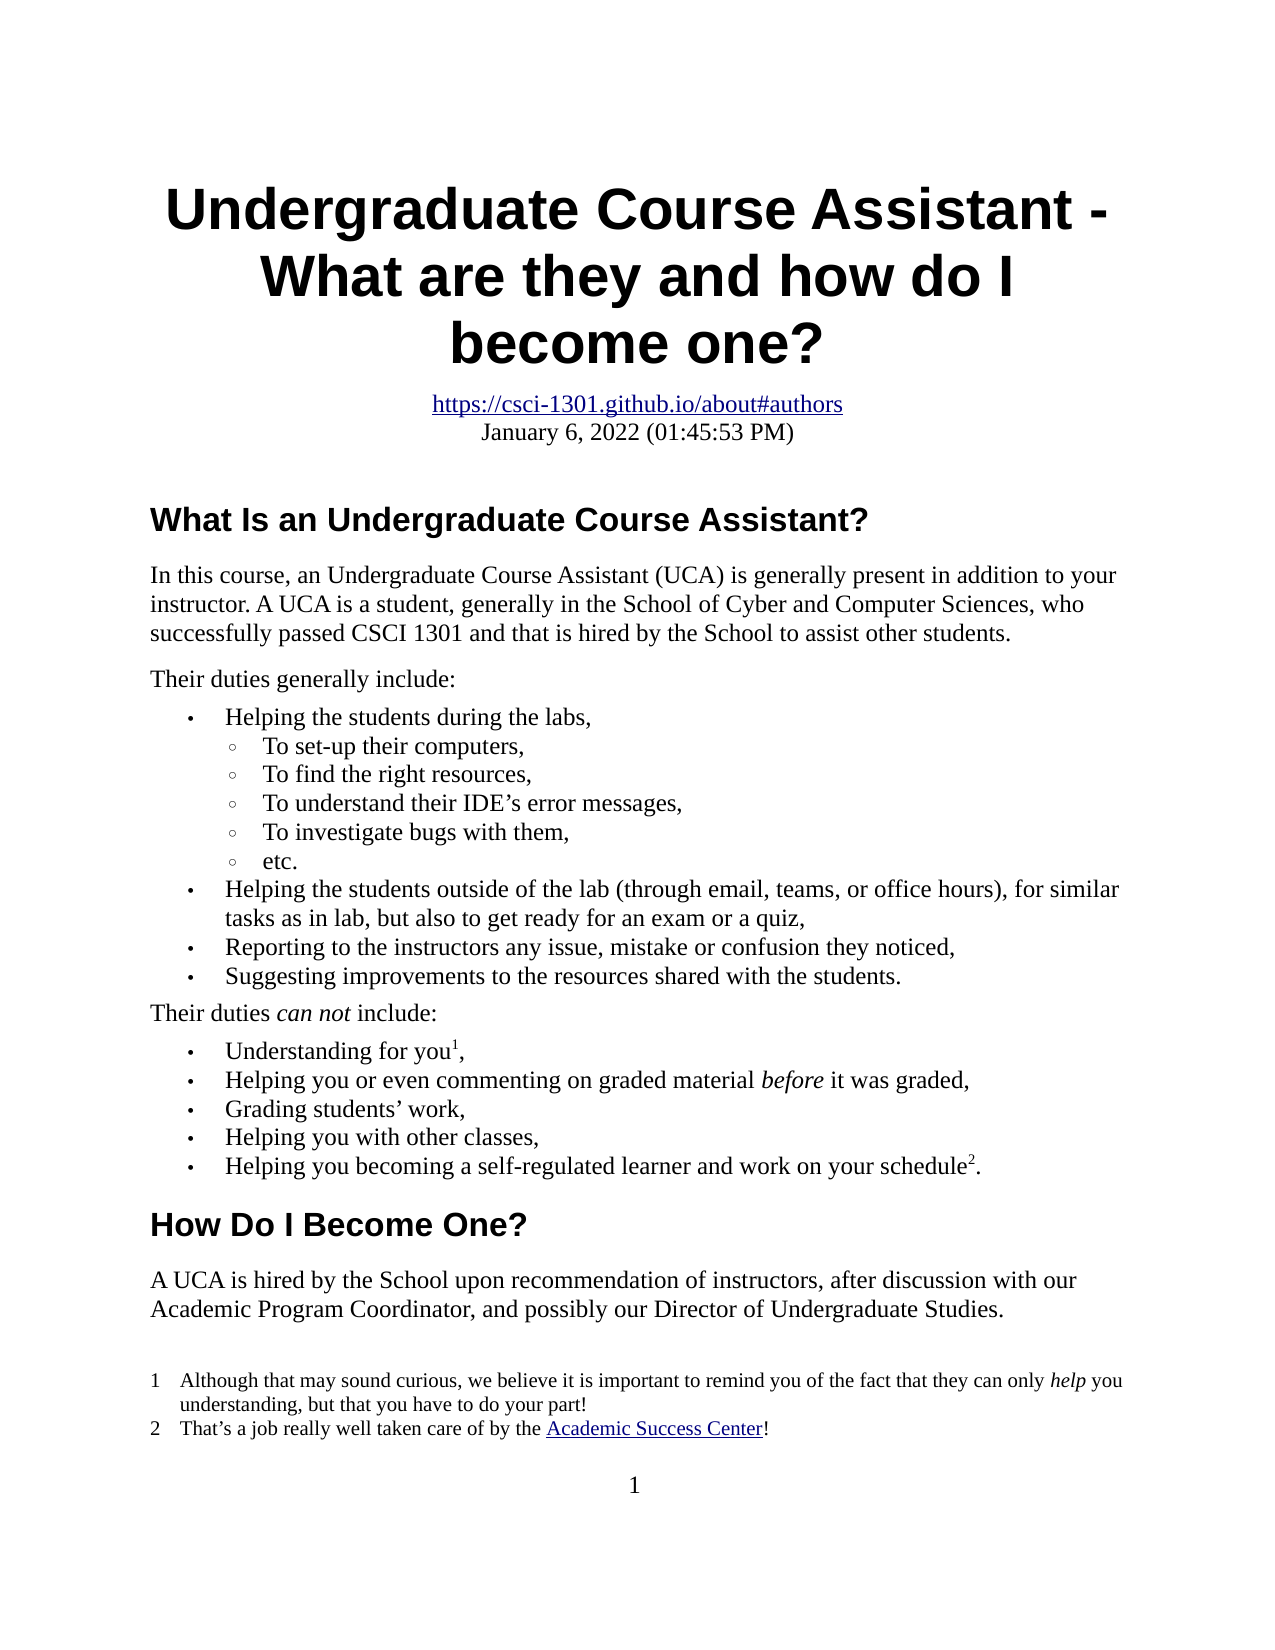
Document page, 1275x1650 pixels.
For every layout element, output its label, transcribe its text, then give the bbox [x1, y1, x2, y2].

title Undergraduate Course Assistant - What are they and how do I become one? [150, 175, 1125, 376]
list Helping you becoming a self-regulated learner and work on your schedule. [187, 1151, 1125, 1180]
list To set-up their computers, [225, 731, 1125, 759]
list Helping the students during the labs, [187, 702, 1125, 731]
text Their duties generally include: [150, 664, 1125, 693]
text Their duties can not include: [150, 998, 1125, 1027]
subtitle What Is an Undergraduate Course Assistant? [150, 500, 1125, 539]
list Helping the students outside of the lab (through email, teams, or office hours), for similar tasks as in lab, but also to get ready for an exam or a quiz, [187, 874, 1125, 932]
list Helping you with other classes, [187, 1122, 1125, 1151]
list Grading students’ work, [187, 1094, 1125, 1122]
list Understanding for you, [187, 1036, 1125, 1065]
list Helping you or even commenting on graded material before it was graded, [187, 1065, 1125, 1094]
text A UCA is hired by the School upon recommendation of instructors, after discussion with our Academic Program Coordinator, and possibly our Director of Undergraduate Studies. [150, 1265, 1125, 1322]
list To investigate bugs with them, [225, 817, 1125, 846]
list That’s a job really well taken care of by the Academic Success Center! [150, 1416, 1125, 1440]
text January 6, 2022 (01:45:53 PM) [150, 417, 1125, 446]
text In this course, an Undergraduate Course Assistant (UCA) is generally present in addition to your instructor. A UCA is a student, generally in the School of Cyber and Computer Sciences, who successfully passed CSCI 1301 and that is hired by the School to assist other students. [150, 560, 1125, 646]
text https://csci-1301.github.io/about#authors [150, 389, 1125, 417]
list To understand their IDE’s error messages, [225, 788, 1125, 817]
list etc. [225, 846, 1125, 874]
list Suggesting improvements to the resources shared with the students. [187, 961, 1125, 989]
list Reporting to the instructors any issue, mistake or confusion they noticed, [187, 932, 1125, 961]
list To find the right resources, [225, 759, 1125, 788]
list Although that may sound curious, we believe it is important to remind you of the fact that they can only help you understanding, but that you have to do your part! [150, 1368, 1125, 1416]
subtitle How Do I Become One? [150, 1205, 1125, 1243]
